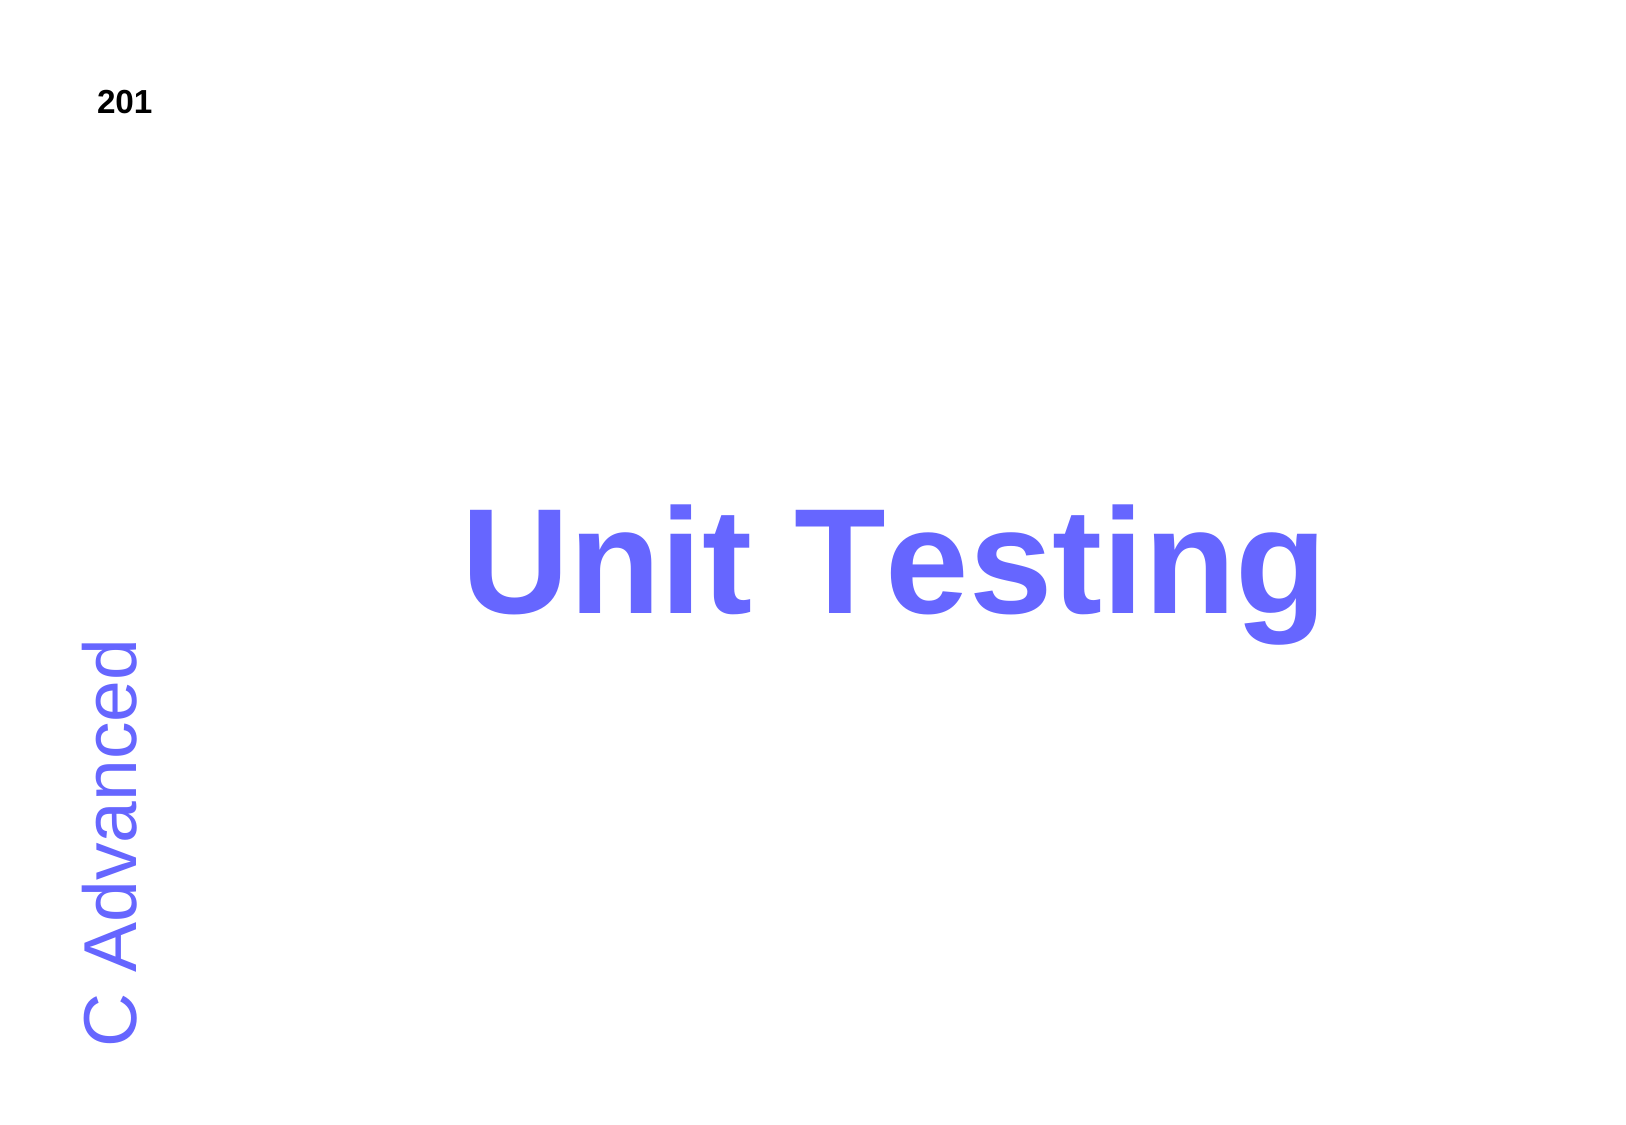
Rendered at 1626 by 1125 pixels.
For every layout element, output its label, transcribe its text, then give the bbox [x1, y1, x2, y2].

text_box Unit Testing [446, 456, 1344, 652]
title C Advanced [37, 162, 176, 1063]
